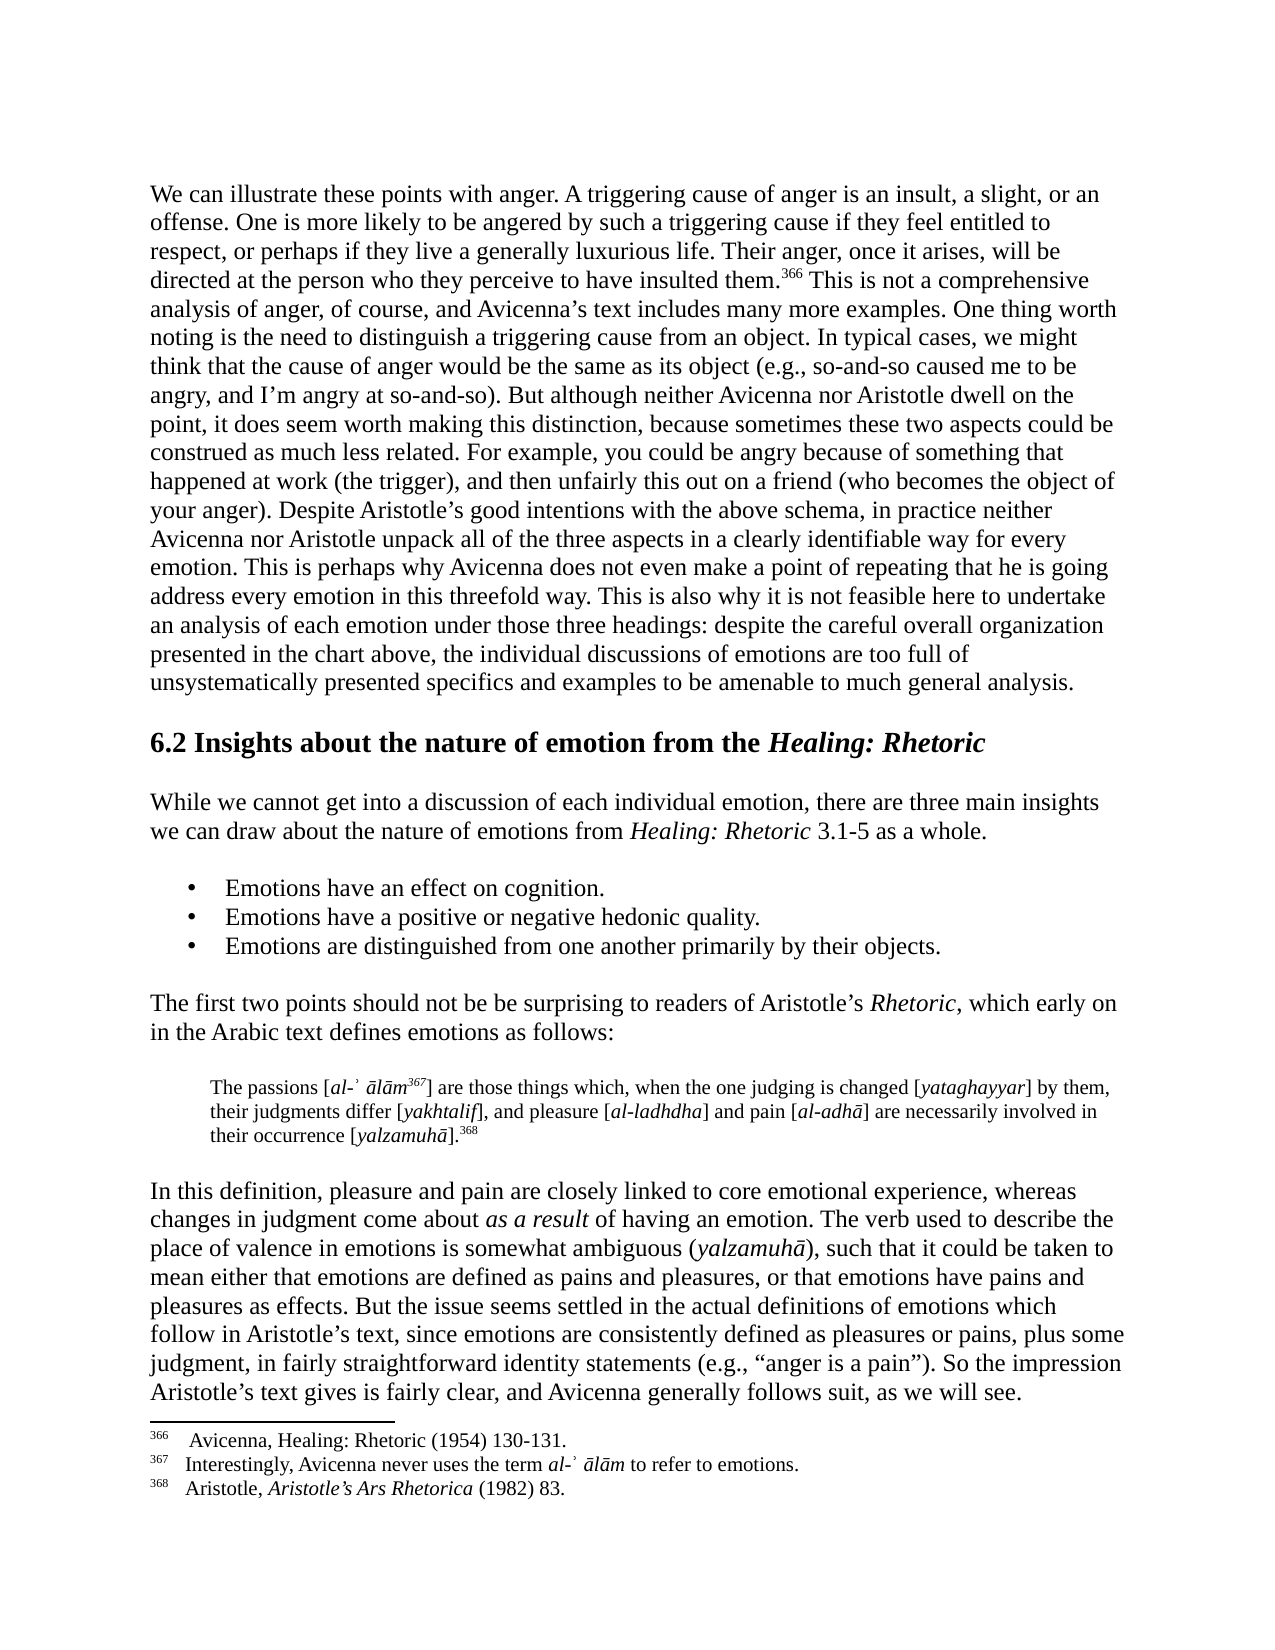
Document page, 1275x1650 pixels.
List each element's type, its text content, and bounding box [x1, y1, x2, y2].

list Emotions have a positive or negative hedonic quality. [187, 902, 1125, 931]
list Emotions have an effect on cognition. [187, 873, 1125, 902]
text We can illustrate these points with anger. A triggering cause of anger is an insult, a slight, or an offense. One is more likely to be angered by such a triggering cause if they feel entitled to respect, or perhaps if they live a generally luxurious life. Their anger, once it arises, will be directed at the person who they perceive to have insulted them. This is not a comprehensive analysis of anger, of course, and Avicenna’s text includes many more examples. One thing worth noting is the need to distinguish a triggering cause from an object. In typical cases, we might think that the cause of anger would be the same as its object (e.g., so-and-so caused me to be angry, and I’m angry at so-and-so). But although neither Avicenna nor Aristotle dwell on the point, it does seem worth making this distinction, because sometimes these two aspects could be construed as much less related. For example, you could be angry because of something that happened at work (the trigger), and then unfairly this out on a friend (who becomes the object of your anger). Despite Aristotle’s good intentions with the above schema, in practice neither Avicenna nor Aristotle unpack all of the three aspects in a clearly identifiable way for every emotion. This is perhaps why Avicenna does not even make a point of repeating that he is going address every emotion in this threefold way. This is also why it is not feasible here to undertake an analysis of each emotion under those three headings: despite the careful overall organization presented in the chart above, the individual discussions of emotions are too full of unsystematically presented specifics and examples to be amenable to much general analysis. [150, 179, 1125, 696]
text Interestingly, Avicenna never uses the term al-ʾ ālām to refer to emotions. [150, 1452, 1125, 1476]
list Emotions are distinguished from one another primarily by their objects. [187, 931, 1125, 960]
subtitle 6.2 Insights about the nature of emotion from the Healing: Rhetoric [150, 725, 1125, 758]
text In this definition, pleasure and pain are closely linked to core emotional experience, whereas changes in judgment come about as a result of having an emotion. The verb used to describe the place of valence in emotions is somewhat ambiguous (yalzamuhā), such that it could be taken to mean either that emotions are defined as pains and pleasures, or that emotions have pains and pleasures as effects. But the issue seems settled in the actual definitions of emotions which follow in Aristotle’s text, since emotions are consistently defined as pleasures or pains, plus some judgment, in fairly straightforward identity statements (e.g., “anger is a pain”). So the impression Aristotle’s text gives is fairly clear, and Avicenna generally follows suit, as we will see. [150, 1176, 1125, 1406]
text Aristotle, Aristotle’s Ars Rhetorica (1982) 83. [150, 1476, 1125, 1500]
text The passions [al-ʾ ālām] are those things which, when the one judging is changed [yataghayyar] by them, their judgments differ [yakhtalif], and pleasure [al-ladhdha] and pain [al-adhā] are necessarily involved in their occurrence [yalzamuhā]. [210, 1075, 1125, 1147]
text While we cannot get into a discussion of each individual emotion, there are three main insights we can draw about the nature of emotions from Healing: Rhetoric 3.1-5 as a whole. [150, 787, 1125, 845]
text The first two points should not be be surprising to readers of Aristotle’s Rhetoric, which early on in the Arabic text defines emotions as follows: [150, 988, 1125, 1046]
text Avicenna, Healing: Rhetoric (1954) 130-131. [150, 1428, 1125, 1452]
